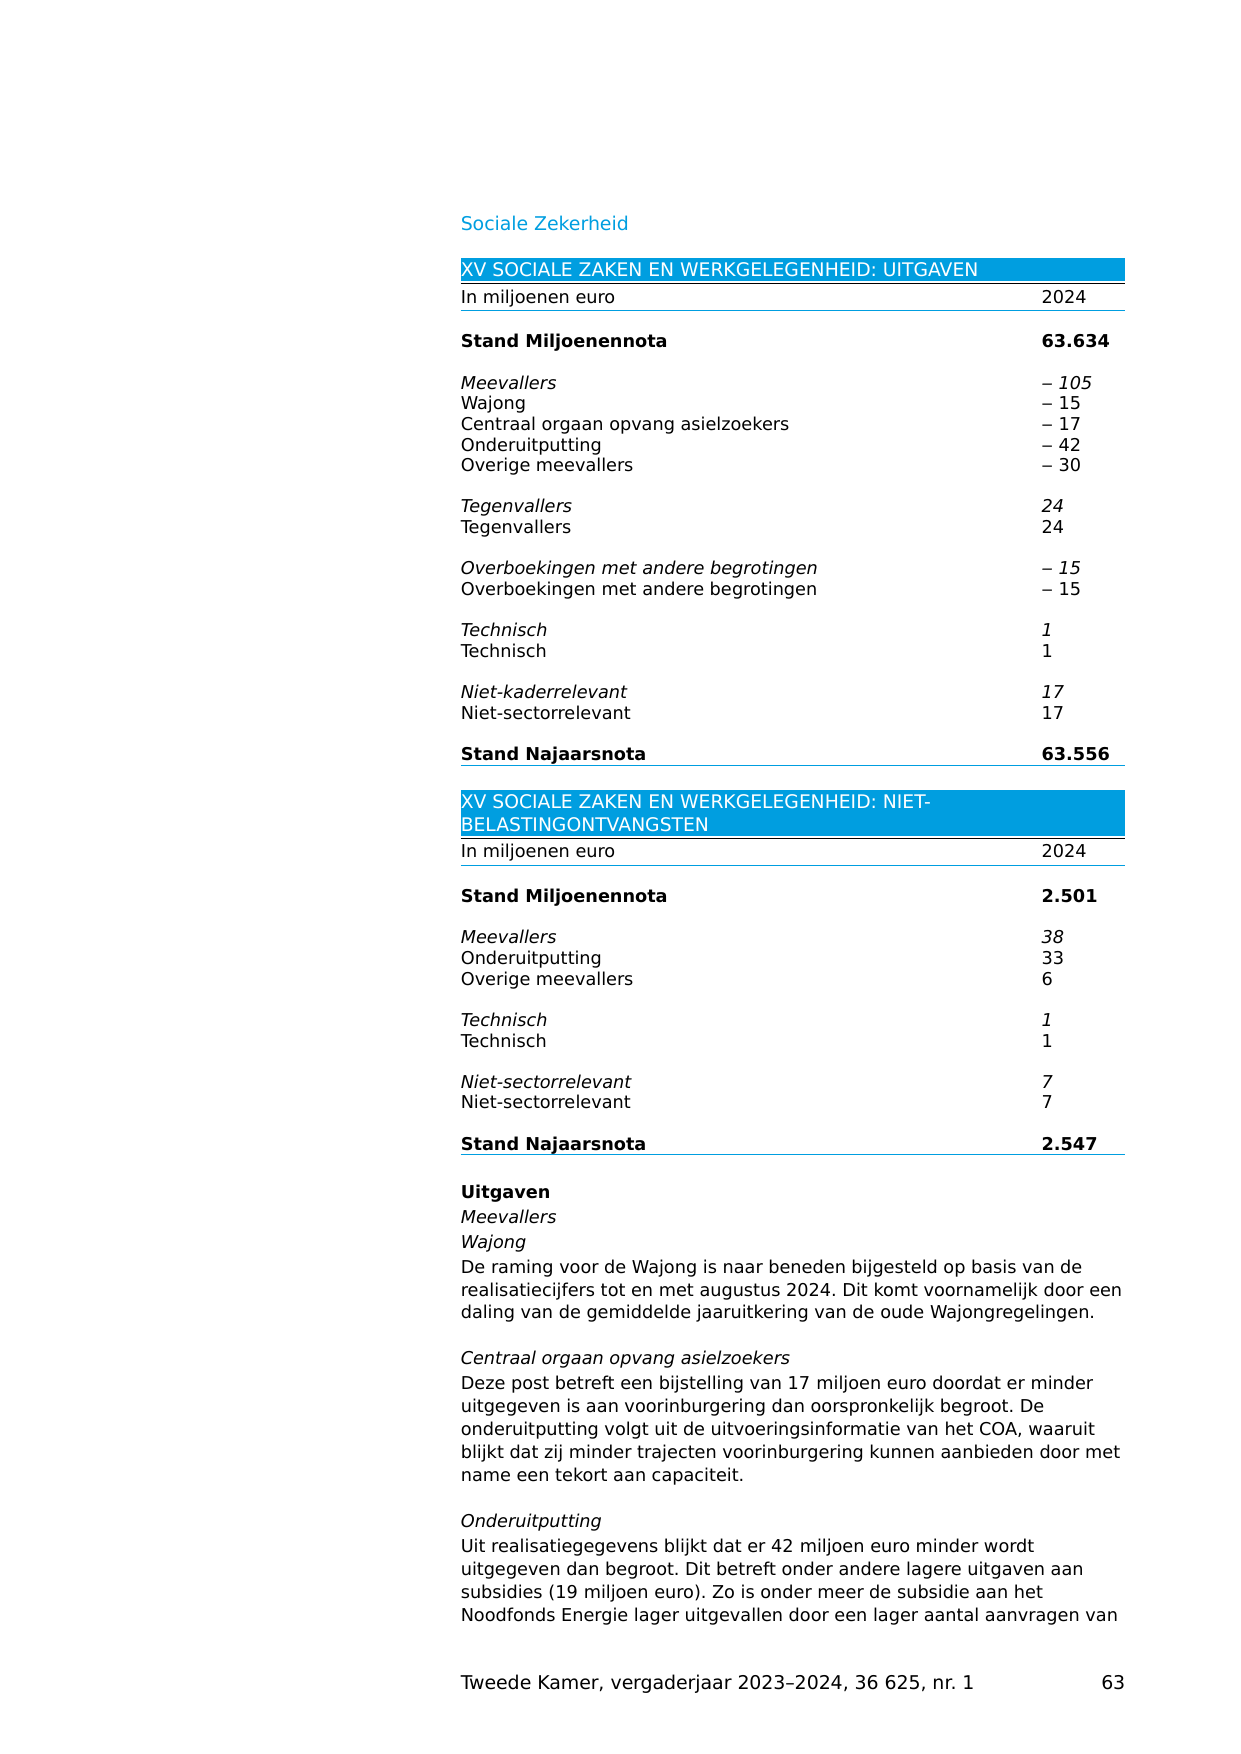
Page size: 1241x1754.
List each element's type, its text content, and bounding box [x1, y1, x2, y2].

table_cell [461, 352, 1038, 373]
text Wajong [461, 1230, 1125, 1253]
table_cell 24 [1039, 517, 1125, 538]
table_cell 2.501 [1039, 886, 1125, 907]
table_cell ‒ 17 [1039, 414, 1125, 434]
table_cell [461, 907, 1038, 927]
table_cell 1 [1039, 1010, 1125, 1031]
table_cell ‒ 105 [1039, 373, 1125, 393]
table_cell 2024 [1039, 839, 1125, 865]
table_cell In miljoenen euro [461, 284, 1038, 310]
table_cell Stand Miljoenennota [461, 331, 1038, 352]
text Uit realisatiegegevens blijkt dat er 42 miljoen euro minder wordt uitgegeven dan begroot. Dit betreft onder andere lagere uitgaven aan subsidies (19 miljoen euro). Zo is onder meer de subsidie aan het Noodfonds Energie lager uitgevallen door een lager aantal aanvragen van [461, 1534, 1125, 1626]
table_cell [1039, 600, 1125, 620]
table_cell Niet-kaderrelevant [461, 682, 1038, 703]
table_cell Overige meevallers [461, 969, 1038, 989]
table_cell [1039, 311, 1125, 331]
table_cell 38 [1039, 928, 1125, 948]
text Onderuitputting [461, 1509, 1125, 1532]
table_cell [1039, 476, 1125, 496]
table_cell 7 [1039, 1072, 1125, 1092]
table_cell Meevallers [461, 373, 1038, 393]
table_cell Centraal orgaan opvang asielzoekers [461, 414, 1038, 434]
table_cell In miljoenen euro [461, 839, 1038, 865]
table_cell [1039, 723, 1125, 744]
table_cell [461, 538, 1038, 558]
table_cell 17 [1039, 682, 1125, 703]
table_cell Technisch [461, 641, 1038, 661]
table_cell 33 [1039, 948, 1125, 969]
table_cell 1 [1039, 641, 1125, 661]
table_cell 1 [1039, 1031, 1125, 1051]
table_cell Stand Miljoenennota [461, 886, 1038, 907]
table_cell Overboekingen met andere begrotingen [461, 579, 1038, 599]
table_cell Overboekingen met andere begrotingen [461, 558, 1038, 579]
table_cell Wajong [461, 393, 1038, 414]
table_cell [461, 1051, 1038, 1072]
table_cell [461, 723, 1038, 744]
table_cell Niet-sectorrelevant [461, 1093, 1038, 1113]
title Sociale Zekerheid [461, 213, 1125, 235]
table_cell 63.634 [1039, 331, 1125, 352]
table_cell ‒ 15 [1039, 579, 1125, 599]
table_cell Niet-sectorrelevant [461, 703, 1038, 723]
table_cell [1039, 907, 1125, 927]
table_cell Tegenvallers [461, 496, 1038, 517]
table_cell [461, 866, 1038, 886]
table_cell [461, 476, 1038, 496]
table_cell ‒ 42 [1039, 435, 1125, 455]
table_cell Onderuitputting [461, 948, 1038, 969]
text Deze post betreft een bijstelling van 17 miljoen euro doordat er minder uitgegeven is aan voorinburgering dan oorspronkelijk begroot. De onderuitputting volgt uit de uitvoeringsinformatie van het COA, waaruit blijkt dat zij minder trajecten voorinburgering kunnen aanbieden door met name een tekort aan capaciteit. [461, 1371, 1125, 1486]
table_cell [1039, 538, 1125, 558]
table_cell 2.547 [1039, 1134, 1125, 1154]
table_cell [1039, 1051, 1125, 1072]
table_cell [1039, 989, 1125, 1010]
table_cell [461, 1113, 1038, 1134]
table_cell Niet-sectorrelevant [461, 1072, 1038, 1092]
table_cell 24 [1039, 496, 1125, 517]
text Centraal orgaan opvang asielzoekers [461, 1346, 1125, 1369]
table_cell Stand Najaarsnota [461, 1134, 1038, 1154]
table_cell Stand Najaarsnota [461, 744, 1038, 764]
text Meevallers [461, 1205, 1125, 1228]
text Uitgaven [461, 1180, 1125, 1203]
table_cell Technisch [461, 1031, 1038, 1051]
table_cell ‒ 15 [1039, 393, 1125, 414]
table_cell ‒ 30 [1039, 455, 1125, 476]
table_cell [461, 989, 1038, 1010]
table_cell Technisch [461, 1010, 1038, 1031]
table_cell 6 [1039, 969, 1125, 989]
table_cell 1 [1039, 620, 1125, 641]
table_cell 17 [1039, 703, 1125, 723]
table_cell [1039, 661, 1125, 682]
text De raming voor de Wajong is naar beneden bijgesteld op basis van de realisatiecijfers tot en met augustus 2024. Dit komt voornamelijk door een daling van de gemiddelde jaaruitkering van de oude Wajongregelingen. [461, 1255, 1125, 1323]
table_cell Tegenvallers [461, 517, 1038, 538]
table_cell Onderuitputting [461, 435, 1038, 455]
table_cell 63.556 [1039, 744, 1125, 764]
table_cell ‒ 15 [1039, 558, 1125, 579]
table_cell [461, 661, 1038, 682]
table_cell [1039, 866, 1125, 886]
table_cell [461, 311, 1038, 331]
table_cell 7 [1039, 1093, 1125, 1113]
table_cell [1039, 352, 1125, 373]
table_cell 2024 [1039, 284, 1125, 310]
table_cell Technisch [461, 620, 1038, 641]
table_cell Meevallers [461, 928, 1038, 948]
table_cell Overige meevallers [461, 455, 1038, 476]
table_cell [461, 600, 1038, 620]
table_cell [1039, 1113, 1125, 1134]
